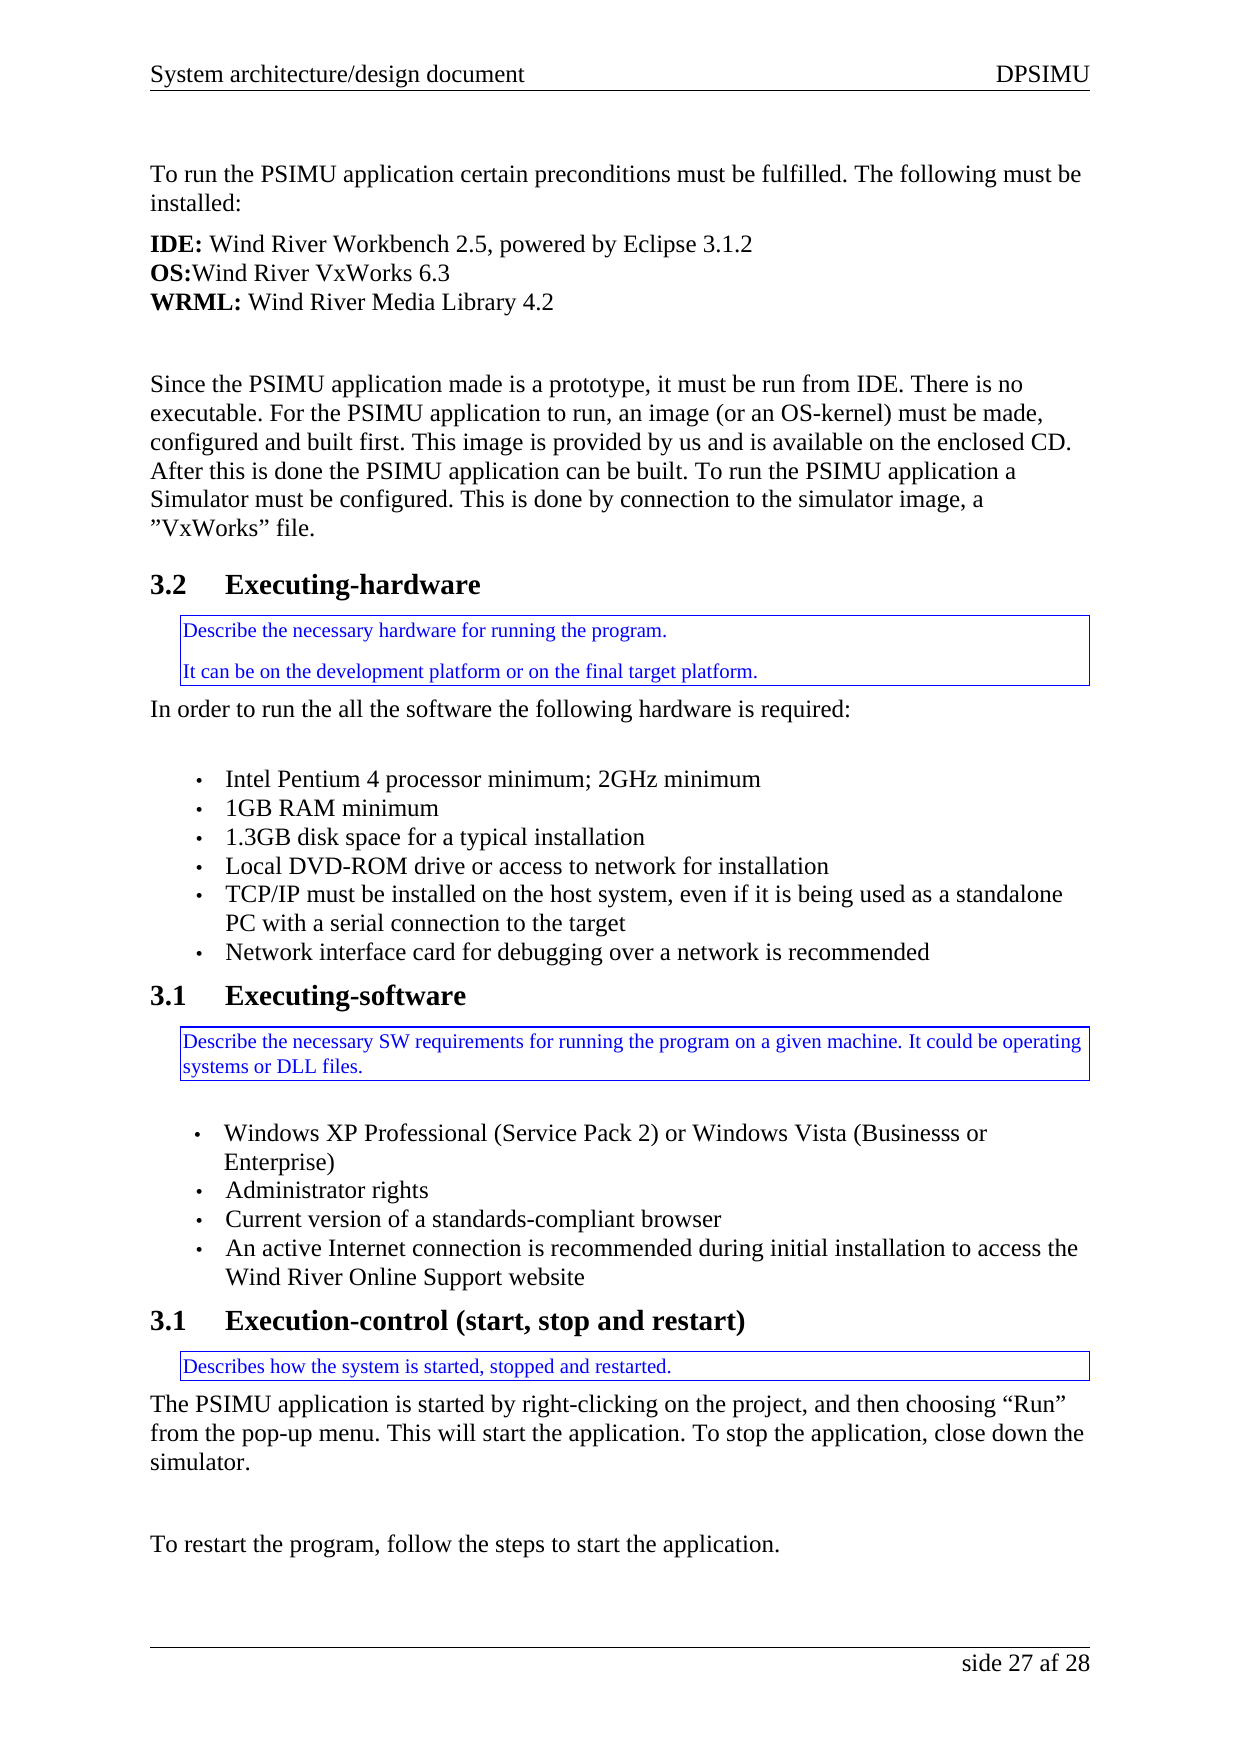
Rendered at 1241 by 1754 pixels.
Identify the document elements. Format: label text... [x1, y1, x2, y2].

list Local DVD-ROM drive or access to network for installation [196, 851, 1090, 879]
text Describes how the system is started, stopped and restarted. [181, 1352, 1089, 1380]
text To run the PSIMU application certain preconditions must be fulfilled. The following must be installed: [150, 159, 1090, 217]
list Administrator rights [196, 1175, 1090, 1204]
list Network interface card for debugging over a network is recommended [196, 937, 1090, 966]
subtitle Executing-software [150, 978, 1090, 1012]
text Describe the necessary hardware for running the program. [181, 616, 1089, 642]
subtitle Executing-hardware [150, 567, 1090, 601]
text Since the PSIMU application made is a prototype, it must be run from IDE. There is no executable. For the PSIMU application to run, an image (or an OS-kernel) must be made, configured and built first. This image is provided by us and is available on the enclosed CD. After this is done the PSIMU application can be built. To run the PSIMU application a Simulator must be configured. This is done by connection to the simulator image, a ”VxWorks” file. [150, 369, 1090, 542]
list Current version of a standards-compliant browser [196, 1204, 1090, 1233]
text IDE: Wind River Workbench 2.5, powered by Eclipse 3.1.2 OS:Wind River VxWorks 6.3 WRML: Wind River Media Library 4.2 [150, 229, 1090, 316]
list Intel Pentium 4 processor minimum; 2GHz minimum [196, 764, 1090, 793]
text To restart the program, follow the steps to start the application. [150, 1529, 1090, 1558]
subtitle Execution-control (start, stop and restart) [150, 1303, 1090, 1336]
text It can be on the development platform or on the final target platform. [181, 656, 1089, 685]
text The PSIMU application is started by right-clicking on the project, and then choosing “Run” from the pop-up menu. This will start the application. To stop the application, close down the simulator. [150, 1389, 1090, 1476]
text Describe the necessary SW requirements for running the program on a given machine. It could be operating systems or DLL files. [181, 1028, 1089, 1080]
text In order to run the all the software the following hardware is required: [150, 694, 1090, 723]
list Windows XP Professional (Service Pack 2) or Windows Vista (Businesss or Enterprise) [194, 1118, 1090, 1175]
list 1.3GB disk space for a typical installation [196, 822, 1090, 851]
list 1GB RAM minimum [196, 793, 1090, 822]
list TCP/IP must be installed on the host system, even if it is being used as a standalone PC with a serial connection to the target [196, 879, 1090, 937]
list An active Internet connection is recommended during initial installation to access the Wind River Online Support website [196, 1233, 1090, 1290]
